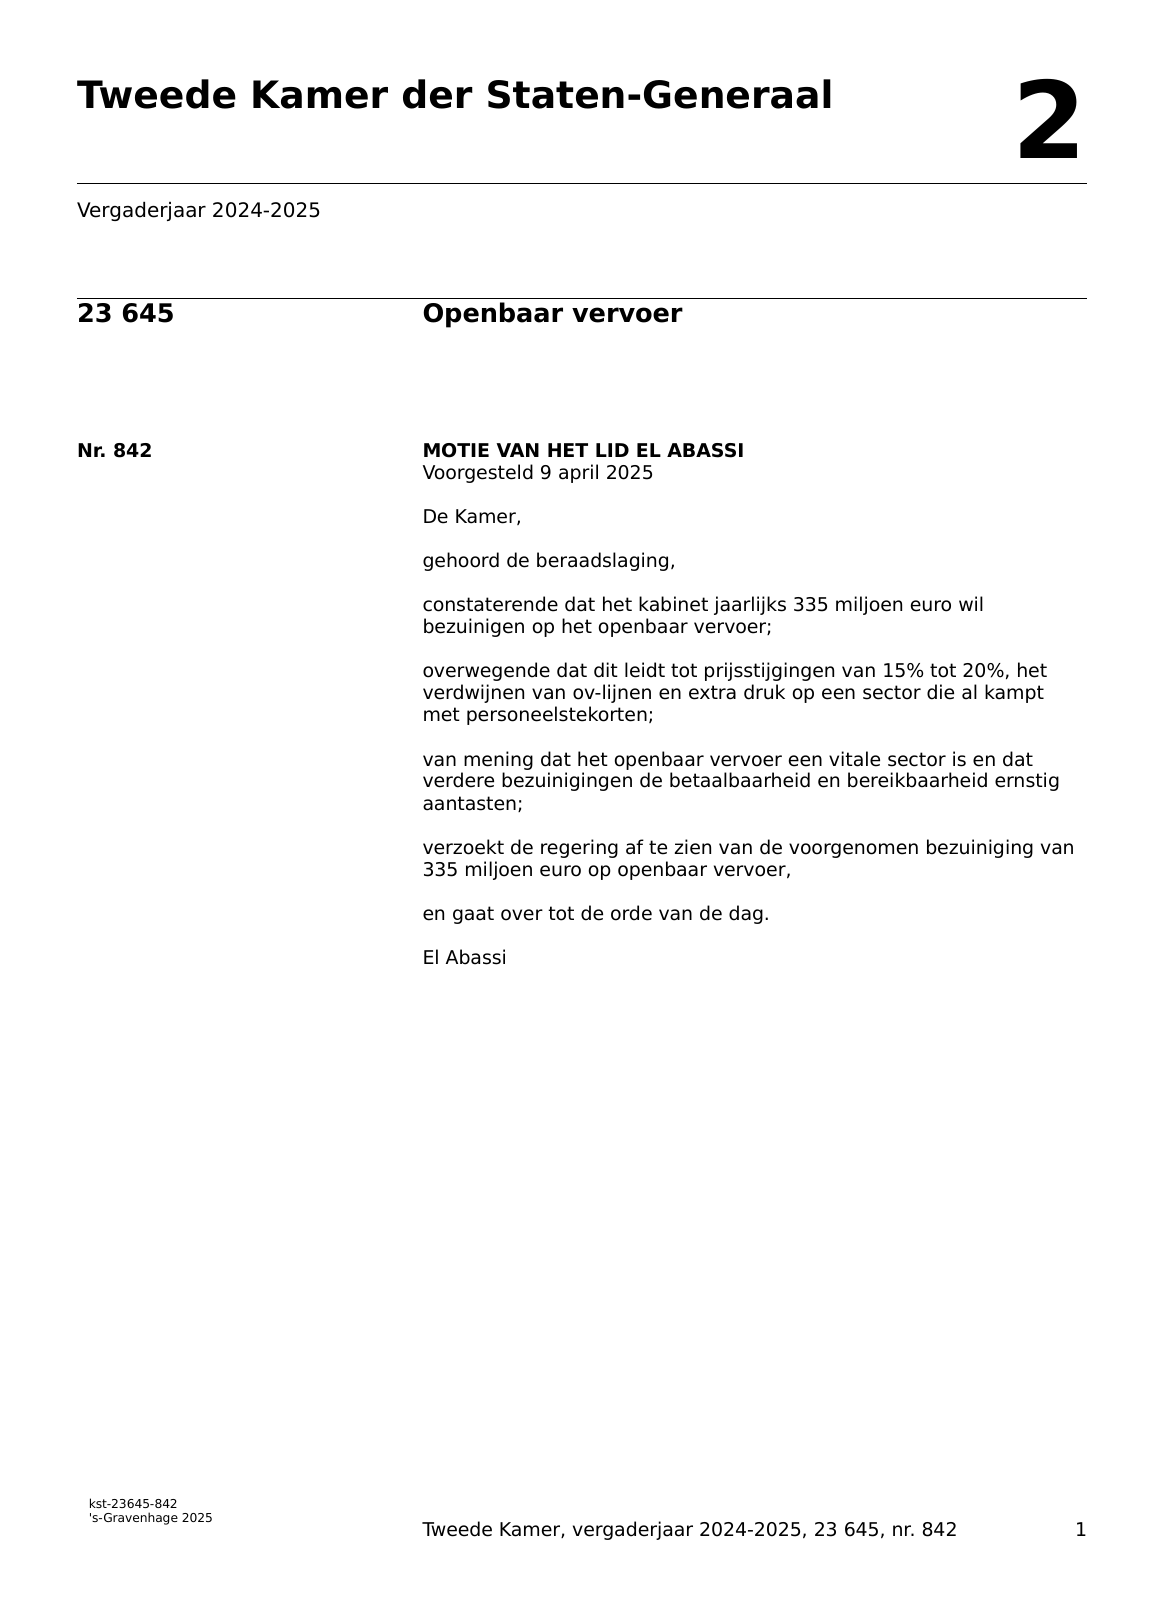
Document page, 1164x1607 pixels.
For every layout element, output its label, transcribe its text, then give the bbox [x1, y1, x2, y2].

text De Kamer, [422, 506, 1087, 528]
text constaterende dat het kabinet jaarlijks 335 miljoen euro wil bezuinigen op het openbaar vervoer; [422, 594, 1087, 638]
text van mening dat het openbaar vervoer een vitale sector is en dat verdere bezuinigingen de betaalbaarheid en bereikbaarheid ernstig aantasten; [422, 748, 1087, 814]
text 's-Gravenhage 2025 [88, 1511, 323, 1525]
subtitle Nr. 842 MOTIE VAN HET LID EL ABASSI [77, 440, 1087, 462]
text Voorgesteld 9 april 2025 [422, 462, 1087, 484]
text kst-23645-842 [88, 1497, 323, 1511]
subtitle 23 645 Openbaar vervoer [77, 299, 1087, 329]
text gehoord de beraadslaging, [422, 550, 1087, 572]
text verzoekt de regering af te zien van de voorgenomen bezuiniging van 335 miljoen euro op openbaar vervoer, [422, 837, 1087, 881]
text overwegende dat dit leidt tot prijsstijgingen van 15% tot 20%, het verdwijnen van ov-lijnen en extra druk op een sector die al kampt met personeelstekorten; [422, 660, 1087, 726]
table_header Tweede Kamer der Staten-Generaal [77, 59, 886, 183]
table_header 2 [886, 59, 1087, 183]
text El Abassi [422, 947, 1087, 969]
table_cell Vergaderjaar 2024-2025 [77, 184, 1087, 298]
text en gaat over tot de orde van de dag. [422, 903, 1087, 925]
